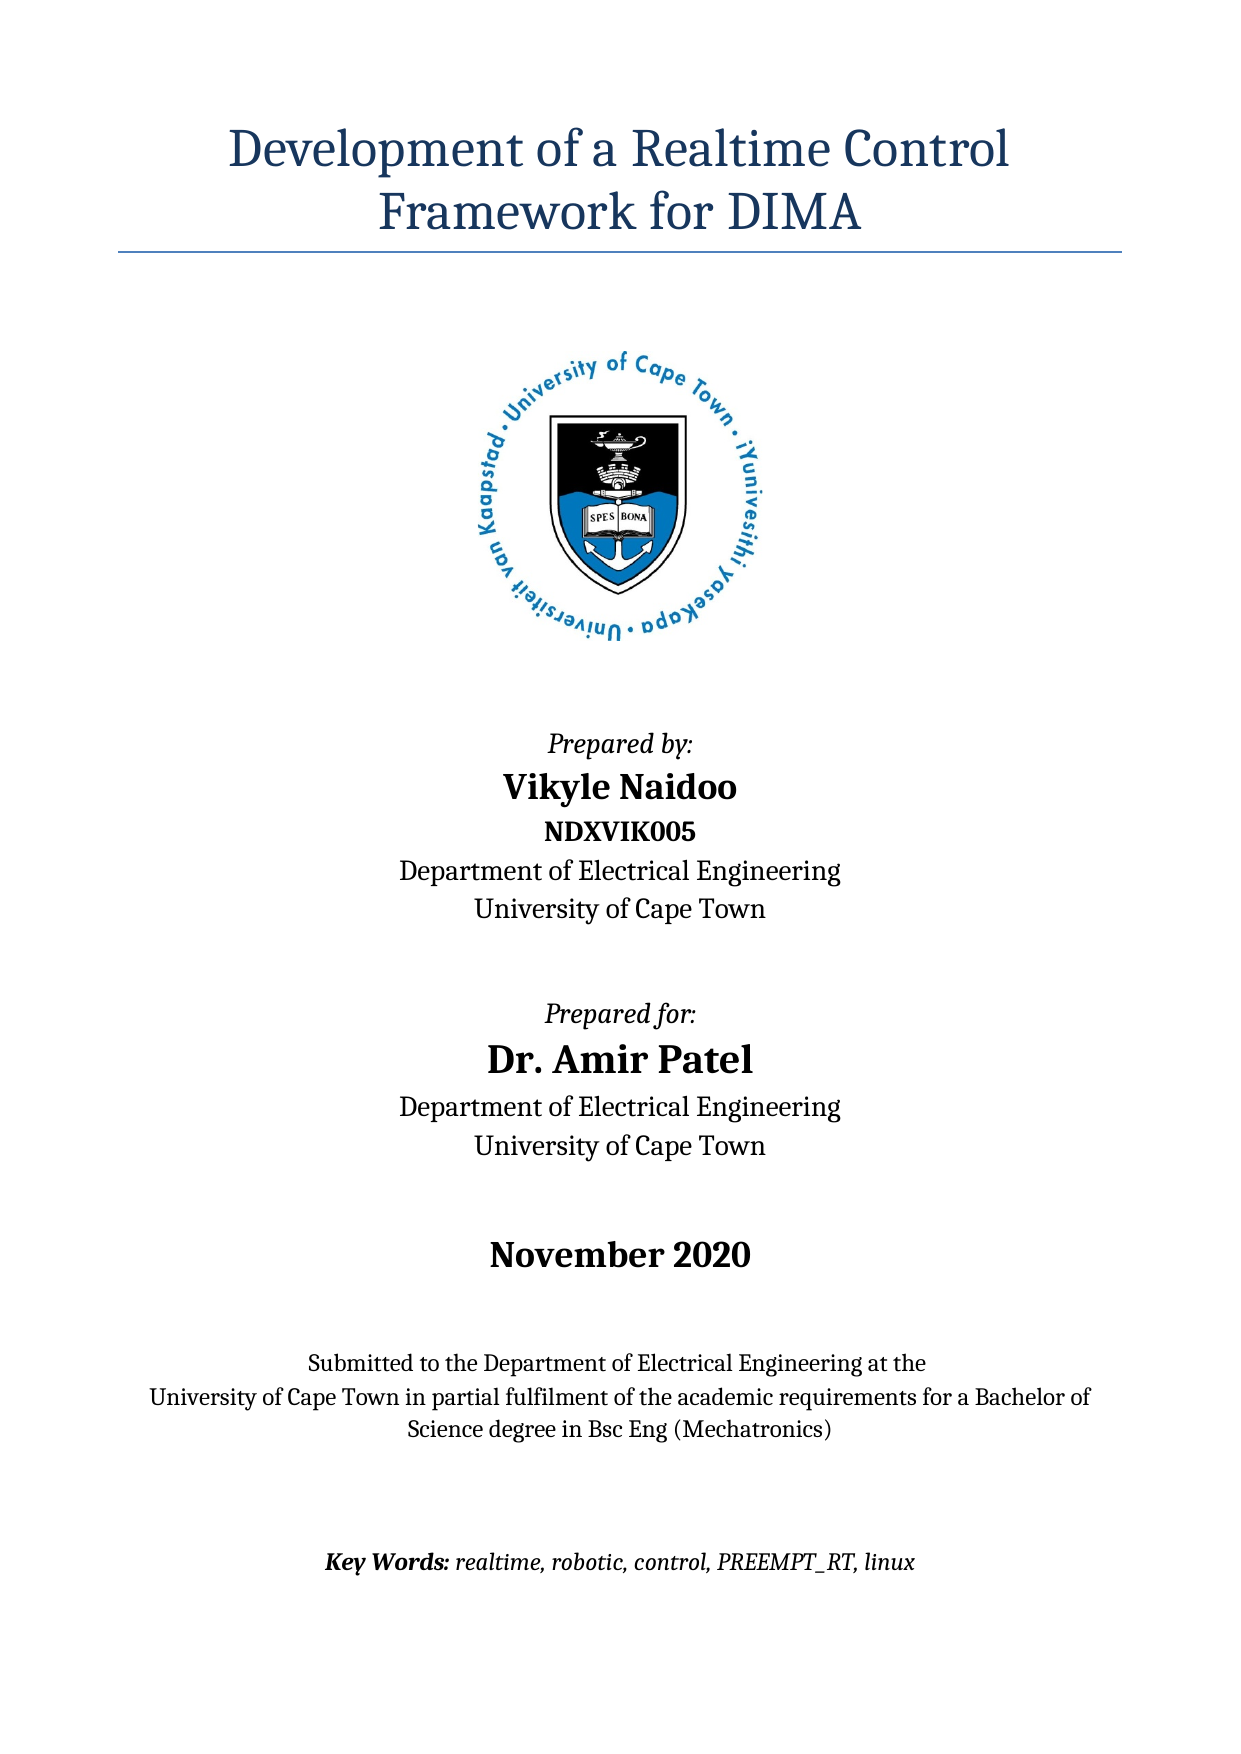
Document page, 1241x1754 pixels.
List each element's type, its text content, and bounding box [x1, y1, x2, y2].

text University of Cape Town [118, 892, 1122, 926]
text Dr. Amir Patel [118, 1036, 1122, 1083]
text Key Words: realtime, robotic, control, PREEMPT_RT, linux [118, 1547, 1122, 1576]
text Submitted to the Department of Electrical Engineering at the University of Cape Town in partial fulfilment of the academic requirements for a Bachelor of Science degree in Bsc Eng (Mechatronics) [118, 1349, 1122, 1444]
text Prepared for: [118, 997, 1122, 1031]
text University of Cape Town [118, 1129, 1122, 1163]
title Development of a Realtime Control Framework for DIMA [118, 118, 1122, 251]
text NDXVIK005 [118, 815, 1122, 849]
picture [477, 351, 763, 641]
text November 2020 [118, 1234, 1122, 1277]
text Department of Electrical Engineering [118, 854, 1122, 887]
text Department of Electrical Engineering [118, 1091, 1122, 1124]
text Vikyle Naidoo [118, 766, 1122, 809]
text Prepared by: [118, 727, 1122, 761]
